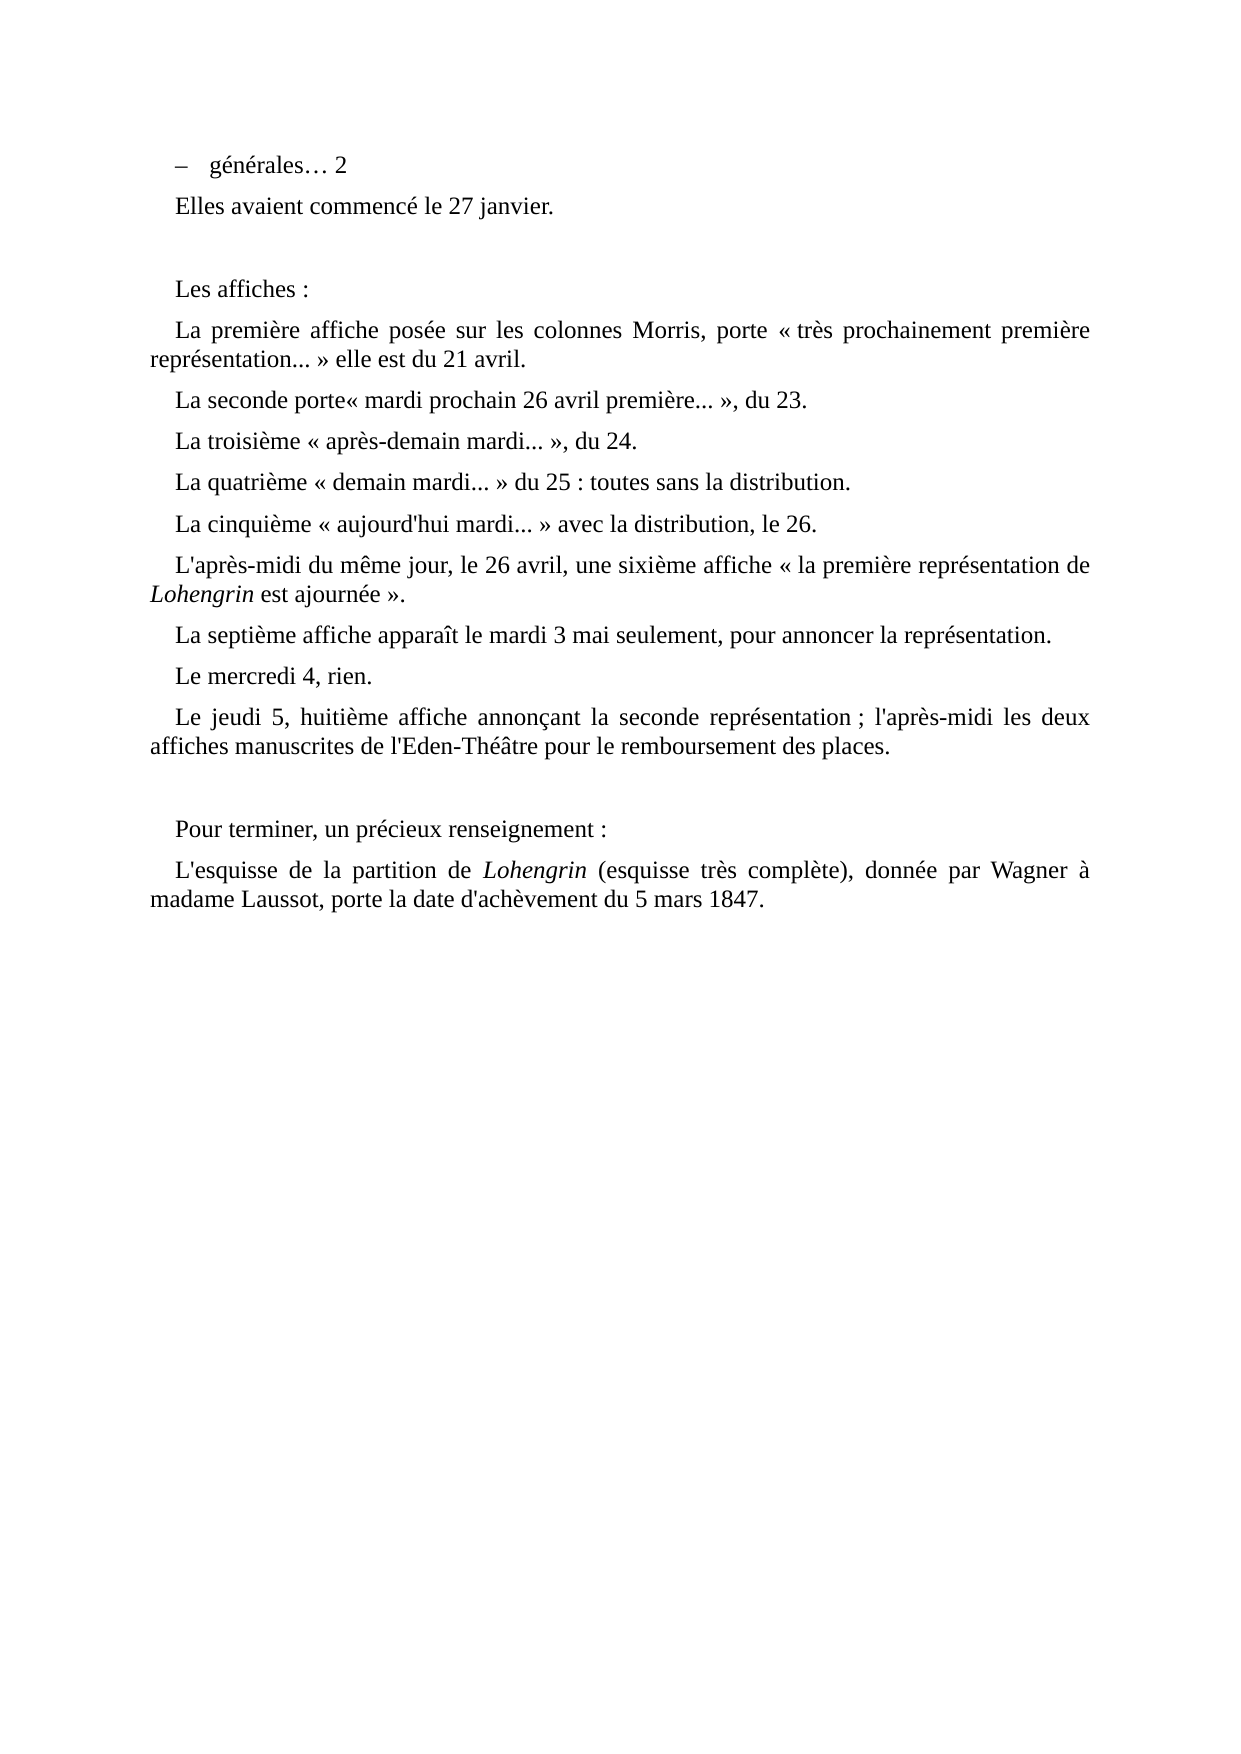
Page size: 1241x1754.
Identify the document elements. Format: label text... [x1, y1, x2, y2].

text La quatrième « demain mardi... » du 25 : toutes sans la distribution. [150, 467, 1090, 496]
text La septième affiche apparaît le mardi 3 mai seulement, pour annoncer la représentation. [150, 620, 1090, 649]
text Pour terminer, un précieux renseignement : [150, 814, 1090, 842]
text – générales… 2 [150, 150, 1090, 179]
text Le mercredi 4, rien. [150, 661, 1090, 690]
text Les affiches : [150, 274, 1090, 302]
text L'après-midi du même jour, le 26 avril, une sixième affiche « la première représentation de Lohengrin est ajournée ». [150, 550, 1090, 607]
text L'esquisse de la partition de Lohengrin (esquisse très complète), donnée par Wagner à madame Laussot, porte la date d'achèvement du 5 mars 1847. [150, 855, 1090, 912]
text La première affiche posée sur les colonnes Morris, porte « très prochainement première représentation... » elle est du 21 avril. [150, 315, 1090, 372]
text La seconde porte« mardi prochain 26 avril première... », du 23. [150, 385, 1090, 414]
text Elles avaient commencé le 27 janvier. [150, 191, 1090, 220]
text La troisième « après-demain mardi... », du 24. [150, 426, 1090, 455]
text La cinquième « aujourd'hui mardi... » avec la distribution, le 26. [150, 509, 1090, 537]
text Le jeudi 5, huitième affiche annonçant la seconde représentation ; l'après-midi les deux affiches manuscrites de l'Eden-Théâtre pour le remboursement des places. [150, 702, 1090, 760]
